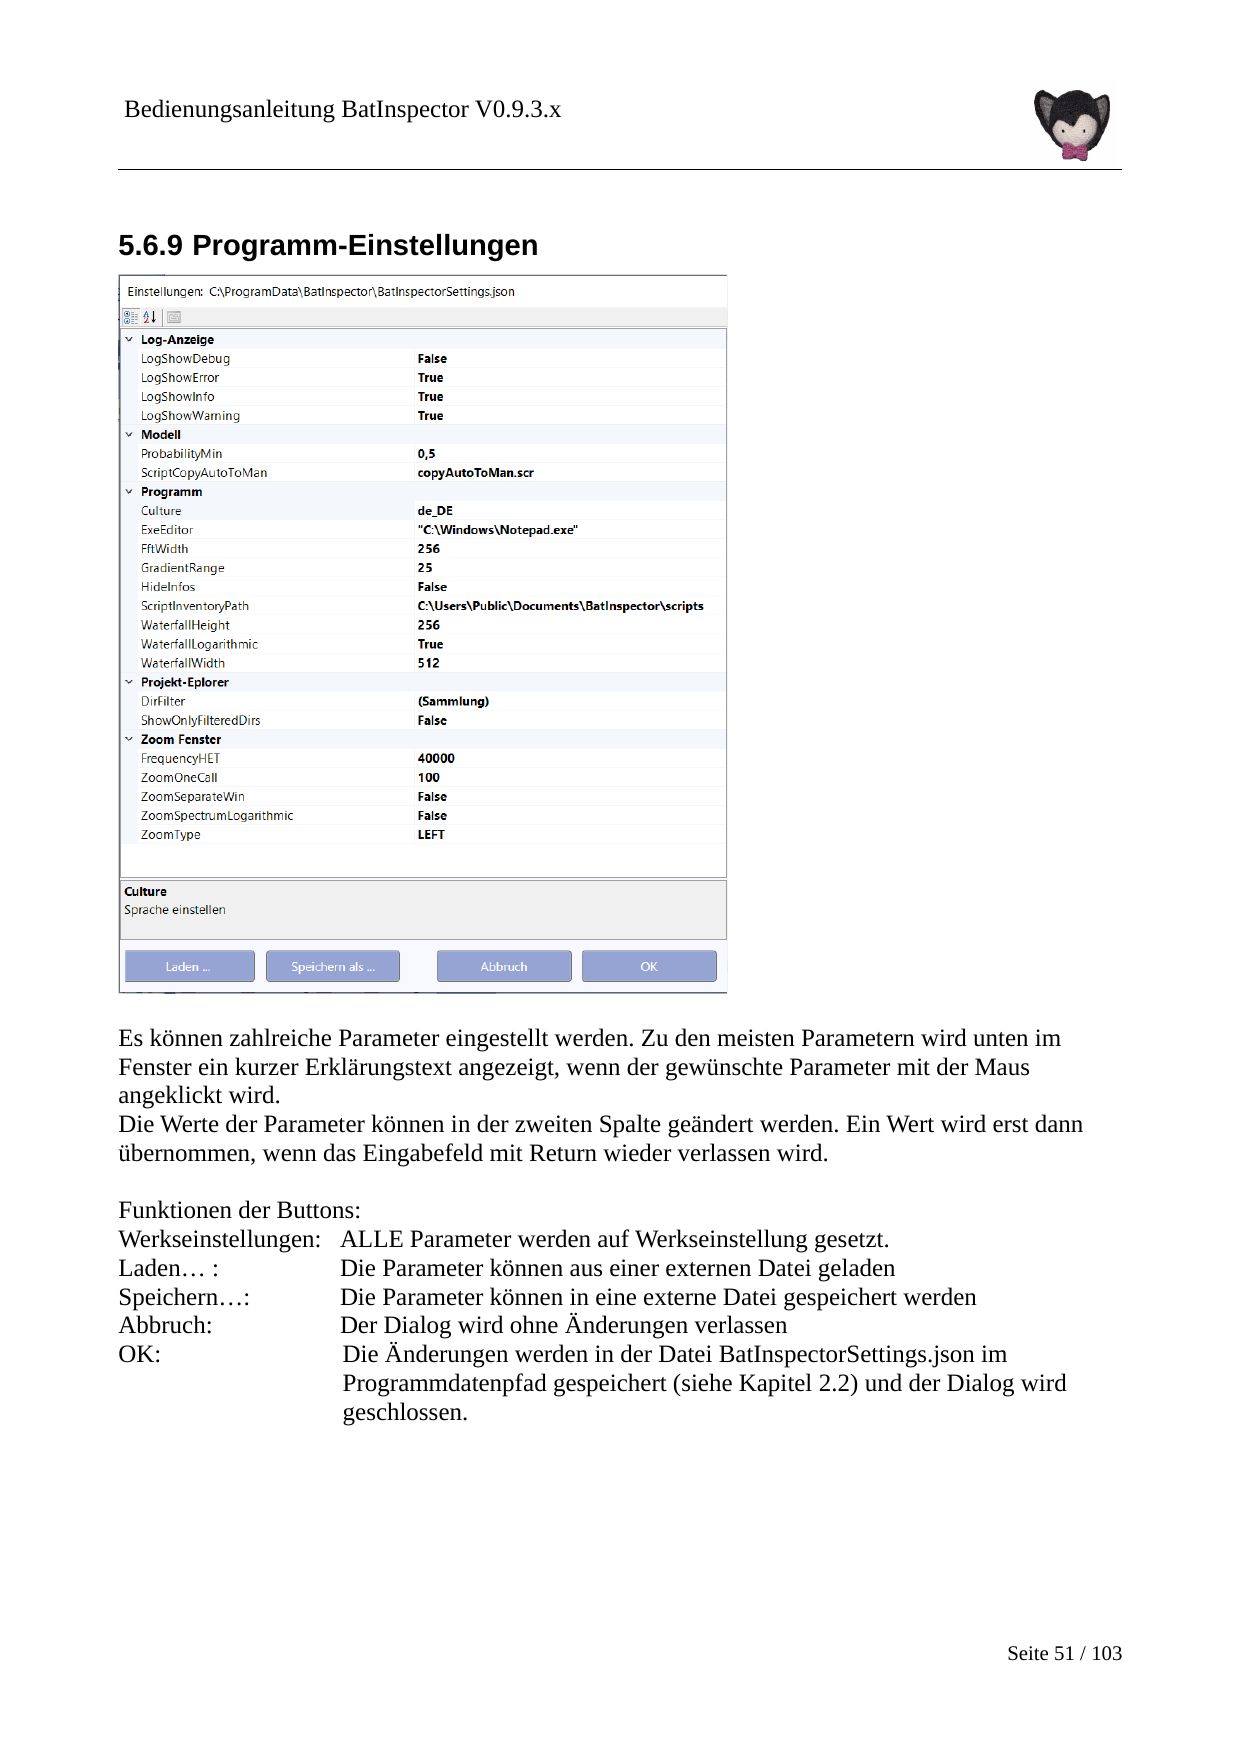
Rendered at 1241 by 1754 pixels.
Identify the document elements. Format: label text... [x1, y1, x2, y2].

text Werkseinstellungen: ALLE Parameter werden auf Werkseinstellung gesetzt. [118, 1224, 1122, 1253]
subtitle Programm-Einstellungen [118, 228, 1122, 262]
text Abbruch: Der Dialog wird ohne Änderungen verlassen [118, 1310, 1122, 1339]
text Die Werte der Parameter können in der zweiten Spalte geändert werden. Ein Wert wird erst dann übernommen, wenn das Eingabefeld mit Return wieder verlassen wird. [118, 1109, 1122, 1167]
text Speichern…: Die Parameter können in eine externe Datei gespeichert werden [118, 1282, 1122, 1310]
text Es können zahlreiche Parameter eingestellt werden. Zu den meisten Parametern wird unten im Fenster ein kurzer Erklärungstext angezeigt, wenn der gewünschte Parameter mit der Maus angeklickt wird. [118, 1023, 1122, 1109]
text OK: Die Änderungen werden in der Datei BatInspectorSettings.json im Programmdatenpfad gespeichert (siehe Kapitel 2.2) und der Dialog wird geschlossen. [118, 1339, 1122, 1425]
picture [1030, 80, 1119, 169]
text Funktionen der Buttons: [118, 1195, 1122, 1224]
picture [118, 274, 728, 994]
text Laden… : Die Parameter können aus einer externen Datei geladen [118, 1253, 1122, 1282]
